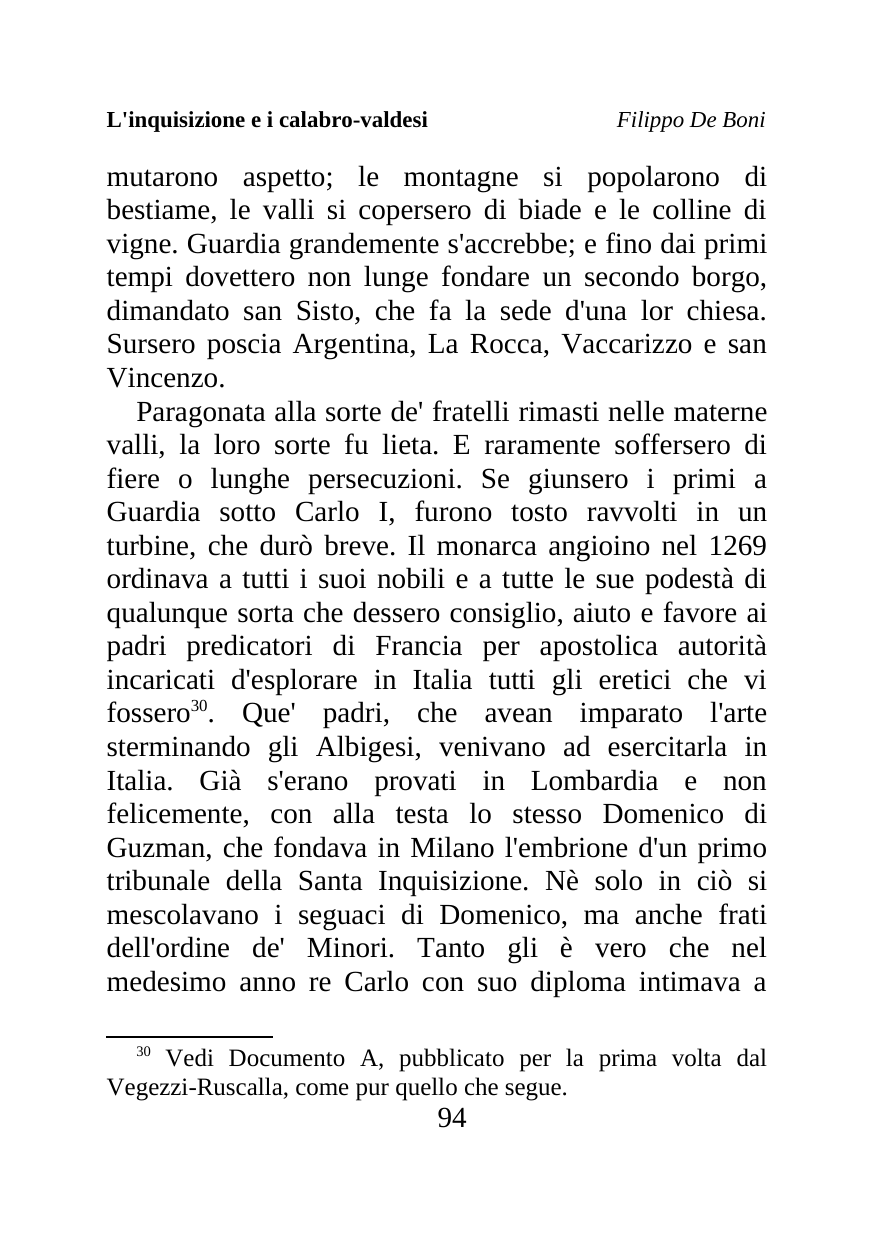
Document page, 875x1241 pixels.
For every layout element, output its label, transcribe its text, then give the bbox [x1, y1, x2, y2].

text Paragonata alla sorte de' fratelli rimasti nelle materne valli, la loro sorte fu lieta. E raramente soffersero di fiere o lunghe persecuzioni. Se giunsero i primi a Guardia sotto Carlo I, furono tosto ravvolti in un turbine, che durò breve. Il monarca angioino nel 1269 ordinava a tutti i suoi nobili e a tutte le sue podestà di qualunque sorta che dessero consiglio, aiuto e favore ai padri predicatori di Francia per apostolica autorità incaricati d'esplorare in Italia tutti gli eretici che vi fossero. Que' padri, che avean imparato l'arte sterminando gli Albigesi, venivano ad esercitarla in Italia. Già s'erano provati in Lombardia e non felicemente, con alla testa lo stesso Domenico di Guzman, che fondava in Milano l'embrione d'un primo tribunale della Santa Inquisizione. Nè solo in ciò si mescolavano i seguaci di Domenico, ma anche frati dell'ordine de' Minori. Tanto gli è vero che nel medesimo anno re Carlo con suo diploma intimava a [106, 394, 768, 997]
text Vedi Documento A, pubblicato per la prima volta dal Vegezzi-Ruscalla, come pur quello che segue. [106, 1043, 768, 1100]
text mutarono aspetto; le montagne si popolarono di bestiame, le valli si copersero di biade e le colline di vigne. Guardia grandemente s'accrebbe; e fino dai primi tempi dovettero non lunge fondare un secondo borgo, dimandato san Sisto, che fa la sede d'una lor chiesa. Sursero poscia Argentina, La Rocca, Vaccarizzo e san Vincenzo. [106, 159, 768, 394]
